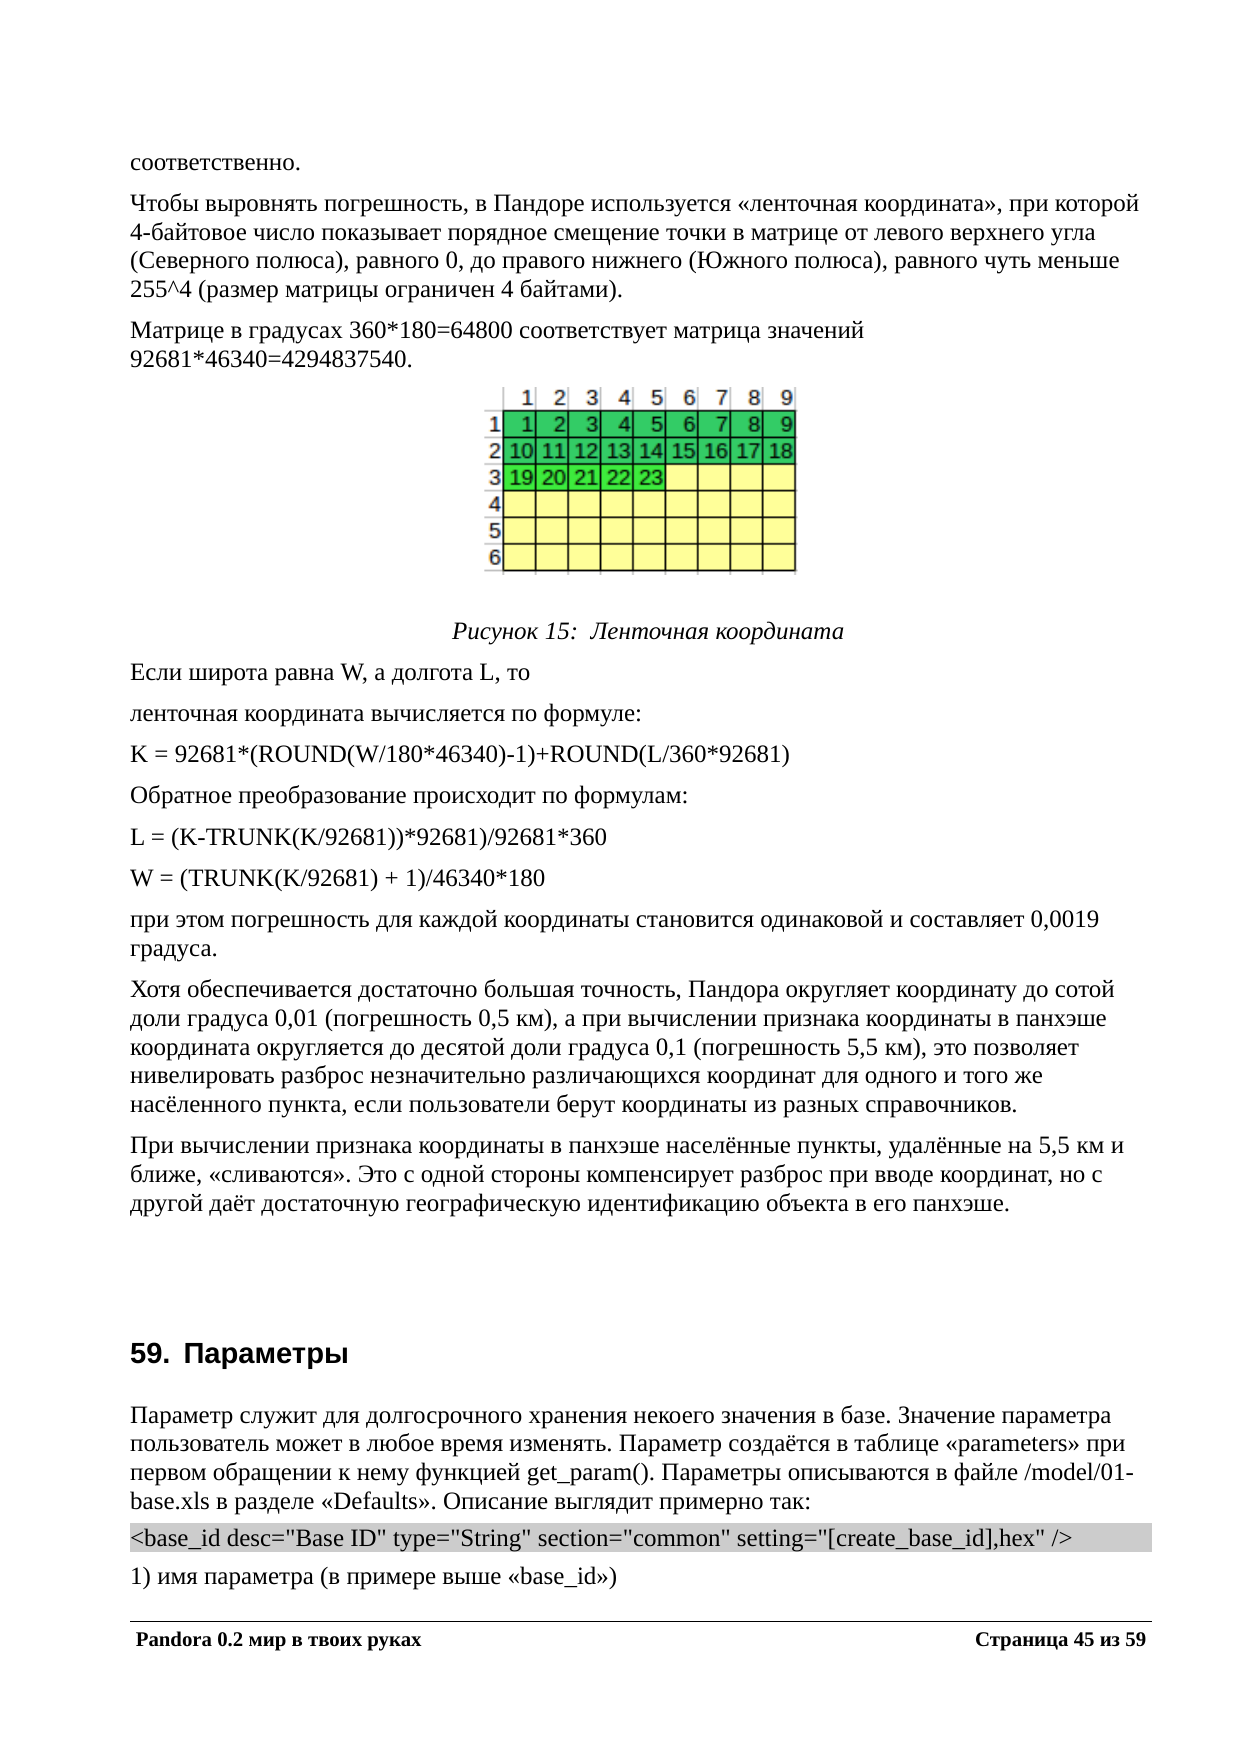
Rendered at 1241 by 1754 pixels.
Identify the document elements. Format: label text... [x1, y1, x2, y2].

text Обратное преобразование происходит по формулам: [130, 781, 1152, 809]
text Параметр служит для долгосрочного хранения некоего значения в базе. Значение параметра пользователь может в любое время изменять. Параметр создаётся в таблице «parameters» при первом обращении к нему функцией get_param(). Параметры описываются в файле /model/01-base.xls в разделе «Defaults». Описание выглядит примерно так: [130, 1400, 1152, 1515]
text W = (TRUNK(K/92681) + 1)/46340*180 [130, 863, 1152, 892]
picture [484, 387, 798, 575]
text Хотя обеспечивается достаточно большая точность, Пандора округляет координату до сотой доли градуса 0,01 (погрешность 0,5 км), а при вычислении признака координаты в панхэше координата округляется до десятой доли градуса 0,1 (погрешность 5,5 км), это позволяет нивелировать разброс незначительно различающихся координат для одного и того же насёленного пункта, если пользователи берут координаты из разных справочников. [130, 974, 1152, 1118]
text L = (K-TRUNK(K/92681))*92681)/92681*360 [130, 822, 1152, 851]
text При вычислении признака координаты в панхэше населённые пункты, удалённые на 5,5 км и ближе, «сливаются». Это с одной стороны компенсирует разброс при вводе координат, но с другой даёт достаточную географическую идентификацию объекта в его панхэше. [130, 1131, 1152, 1217]
text при этом погрешность для каждой координаты становится одинаковой и составляет 0,0019 градуса. [130, 904, 1152, 962]
text Матрице в градусах 360*180=64800 соответствует матрица значений 92681*46340=4294837540. [130, 316, 1152, 373]
text <base_id desc="Base ID" type="String" section="common" setting="[create_base_id],hex" /> [130, 1523, 1152, 1552]
text ленточная координата вычисляется по формуле: [130, 698, 1152, 727]
text Рисунок 15: Ленточная координата [452, 616, 847, 645]
text соответственно. [130, 147, 1152, 176]
subtitle Параметры [130, 1336, 1152, 1369]
text Чтобы выровнять погрешность, в Пандоре используется «ленточная координата», при которой 4-байтовое число показывает порядное смещение точки в матрице от левого верхнего угла (Северного полюса), равного 0, до правого нижнего (Южного полюса), равного чуть меньше 255^4 (размер матрицы ограничен 4 байтами). [130, 188, 1152, 303]
text 1) имя параметра (в примере выше «base_id») [130, 1561, 1152, 1590]
text Если широта равна W, а долгота L, то [130, 575, 1152, 686]
text K = 92681*(ROUND(W/180*46340)-1)+ROUND(L/360*92681) [130, 739, 1152, 768]
